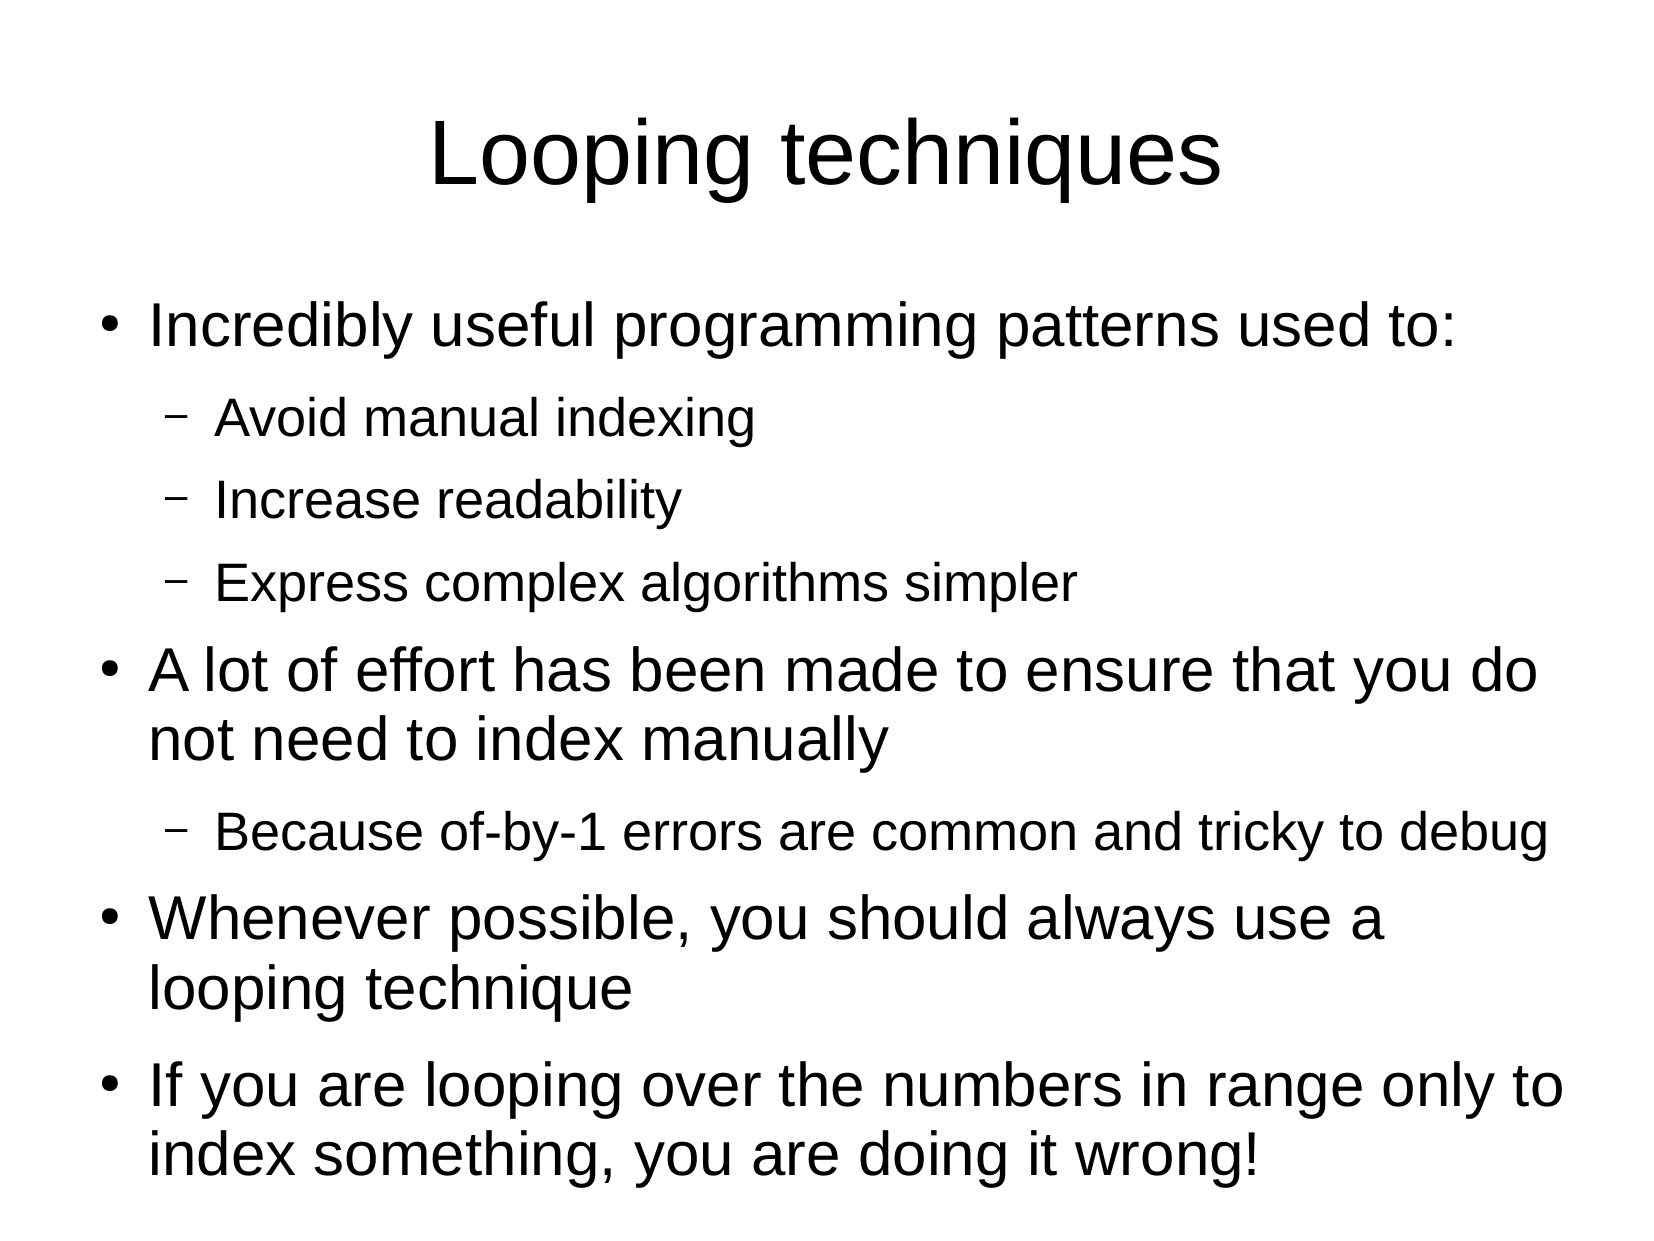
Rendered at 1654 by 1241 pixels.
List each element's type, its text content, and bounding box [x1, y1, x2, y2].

title Looping techniques [82, 49, 1571, 257]
list Incredibly useful programming patterns used to: Avoid manual indexing Increase readability Express complex algorithms simpler A lot of effort has been made to ensure that you do not need to index manually Because of-by-1 errors are common and tricky to debug Whenever possible, you should always use a looping technique If you are looping over the numbers in range only to index something, you are doing it wrong! [82, 290, 1571, 1203]
